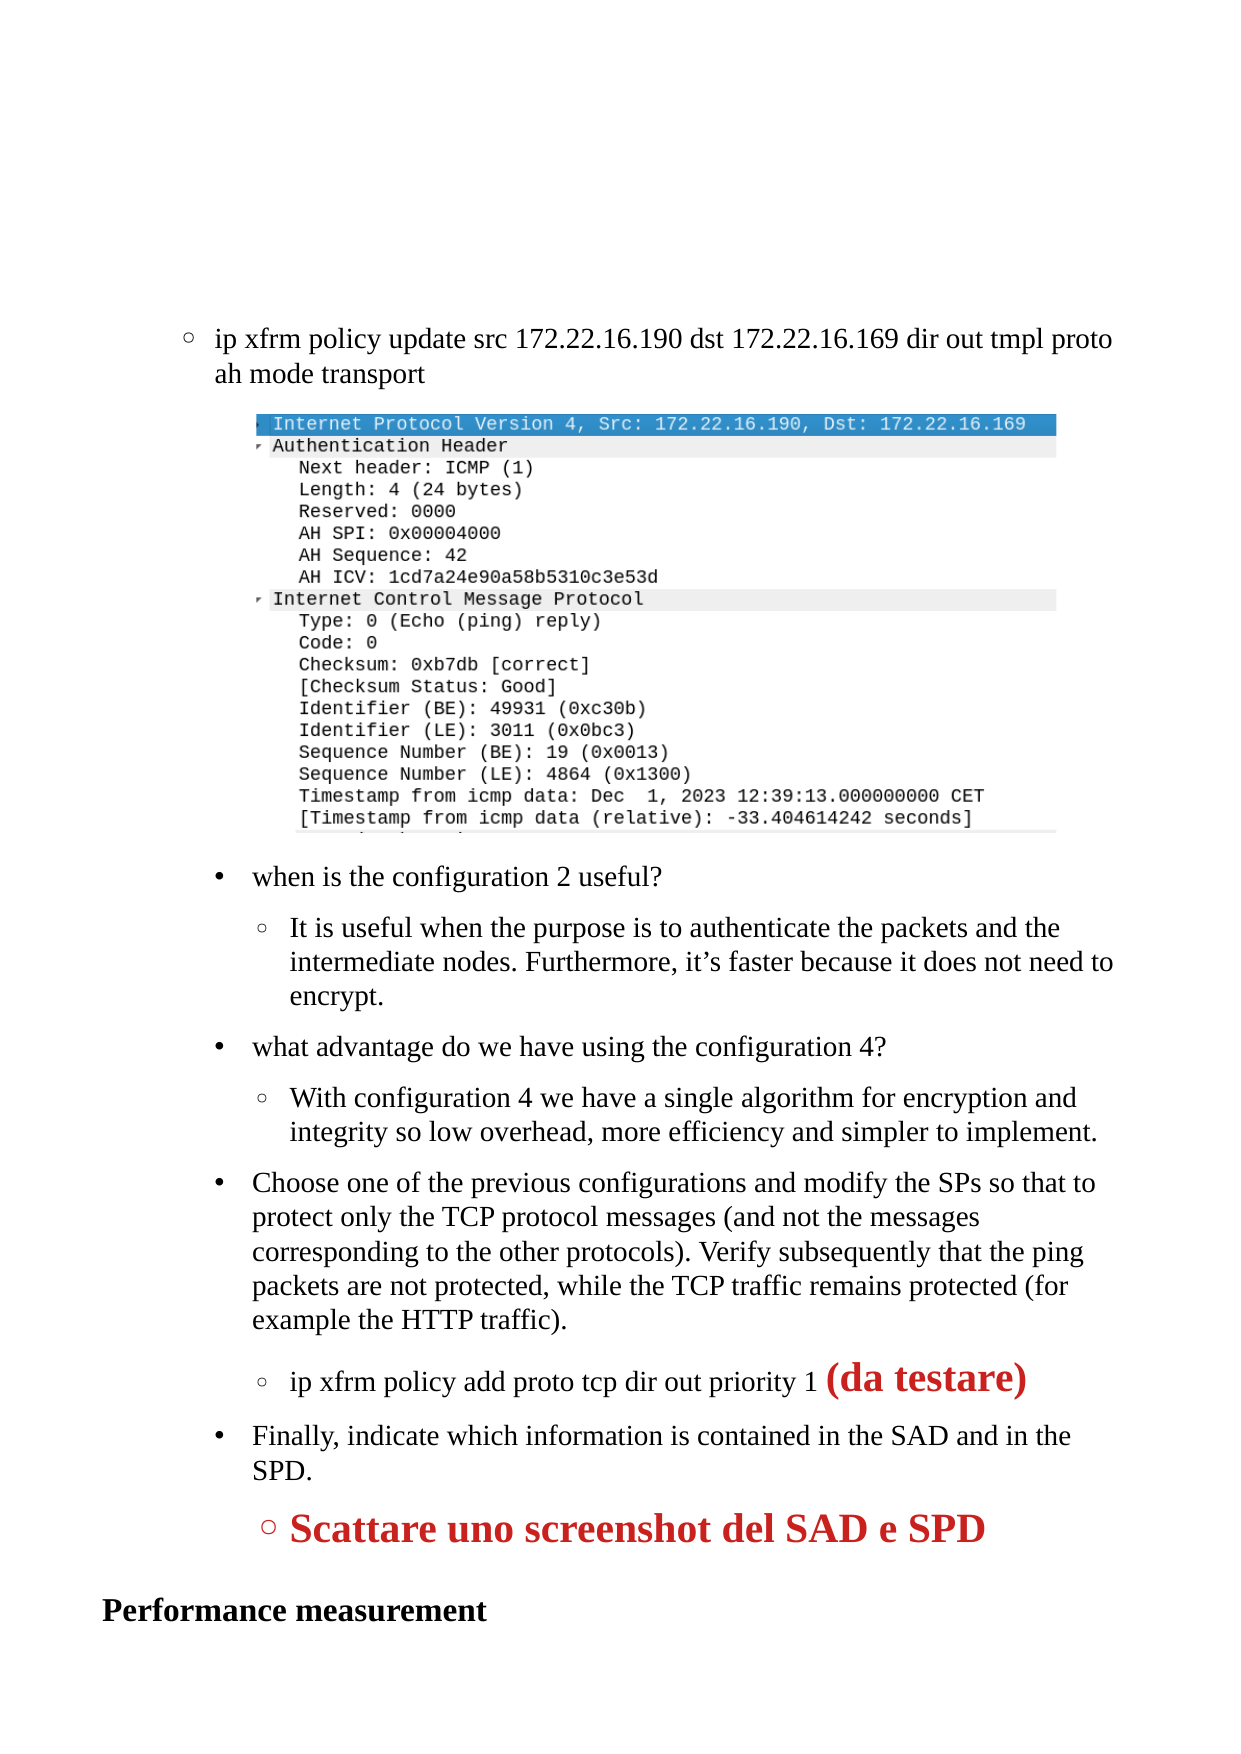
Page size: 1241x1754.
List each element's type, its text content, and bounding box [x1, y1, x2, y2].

list With configuration 4 we have a single algorithm for encryption and integrity so low overhead, more efficiency and simpler to implement. [252, 1080, 1123, 1148]
list Finally, indicate which information is contained in the SAD and in the SPD. [214, 1418, 1123, 1486]
list It is useful when the purpose is to authenticate the packets and the intermediate nodes. Furthermore, it’s faster because it does not need to encrypt. [252, 910, 1123, 1012]
list when is the configuration 2 useful? [214, 859, 1123, 893]
list what advantage do we have using the configuration 4? [214, 1029, 1123, 1063]
list ip xfrm policy add proto tcp dir out priority 1 (da testare) [252, 1353, 1123, 1401]
picture [256, 414, 1057, 833]
subtitle Performance measurement [102, 1590, 1123, 1628]
list Choose one of the previous configurations and modify the SPs so that to protect only the TCP protocol messages (and not the messages corresponding to the other protocols). Verify subsequently that the ping packets are not protected, while the TCP traffic remains protected (for example the HTTP traffic). [214, 1165, 1123, 1336]
list ip xfrm policy update src 172.22.16.190 dst 172.22.16.169 dir out tmpl proto ah mode transport [177, 321, 1123, 389]
list Scattare uno screenshot del SAD e SPD [252, 1503, 1123, 1551]
